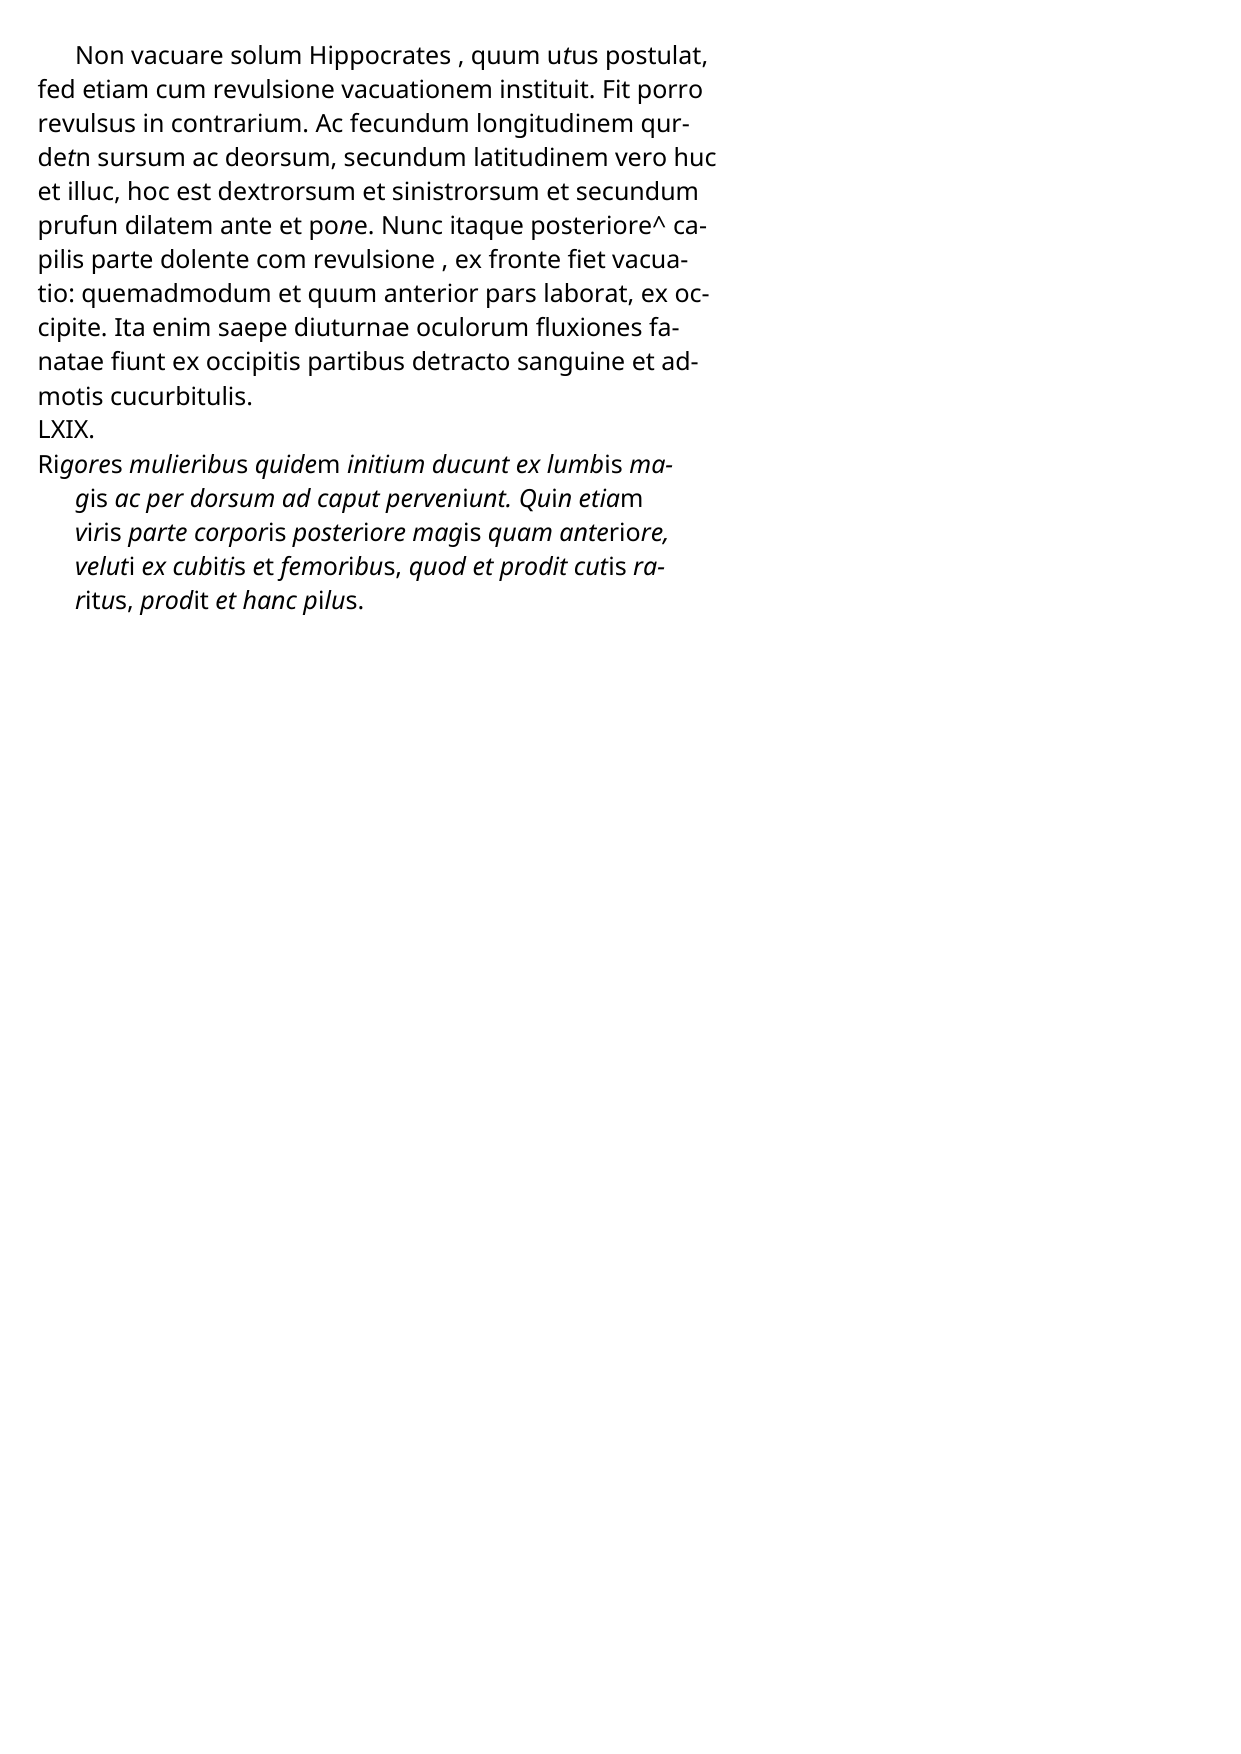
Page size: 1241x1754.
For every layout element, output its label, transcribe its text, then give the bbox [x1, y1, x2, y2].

text Rigores mulieribus quidem initium ducunt ex lumbis ma- gis ac per dorsum ad caput perveniunt. Quin etiam viris parte corporis posteriore magis quam anteriore, veluti ex cubitis et femoribus, quod et prodit cutis ra- ritus, prodit et hanc pilus. [37, 446, 1203, 617]
text LXIX. [37, 412, 1203, 446]
text Non vacuare solum Hippocrates , quum utus postulat, fed etiam cum revulsione vacuationem instituit. Fit porro revulsus in contrarium. Ac fecundum longitudinem qur- detn sursum ac deorsum, secundum latitudinem vero huc et illuc, hoc est dextrorsum et sinistrorsum et secundum prufun dilatem ante et pone. Nunc itaque posteriore^ ca- pilis parte dolente com revulsione , ex fronte fiet vacua- tio: quemadmodum et quum anterior pars laborat, ex oc- cipite. Ita enim saepe diuturnae oculorum fluxiones fa- natae fiunt ex occipitis partibus detracto sanguine et ad- motis cucurbitulis. [37, 37, 1203, 412]
